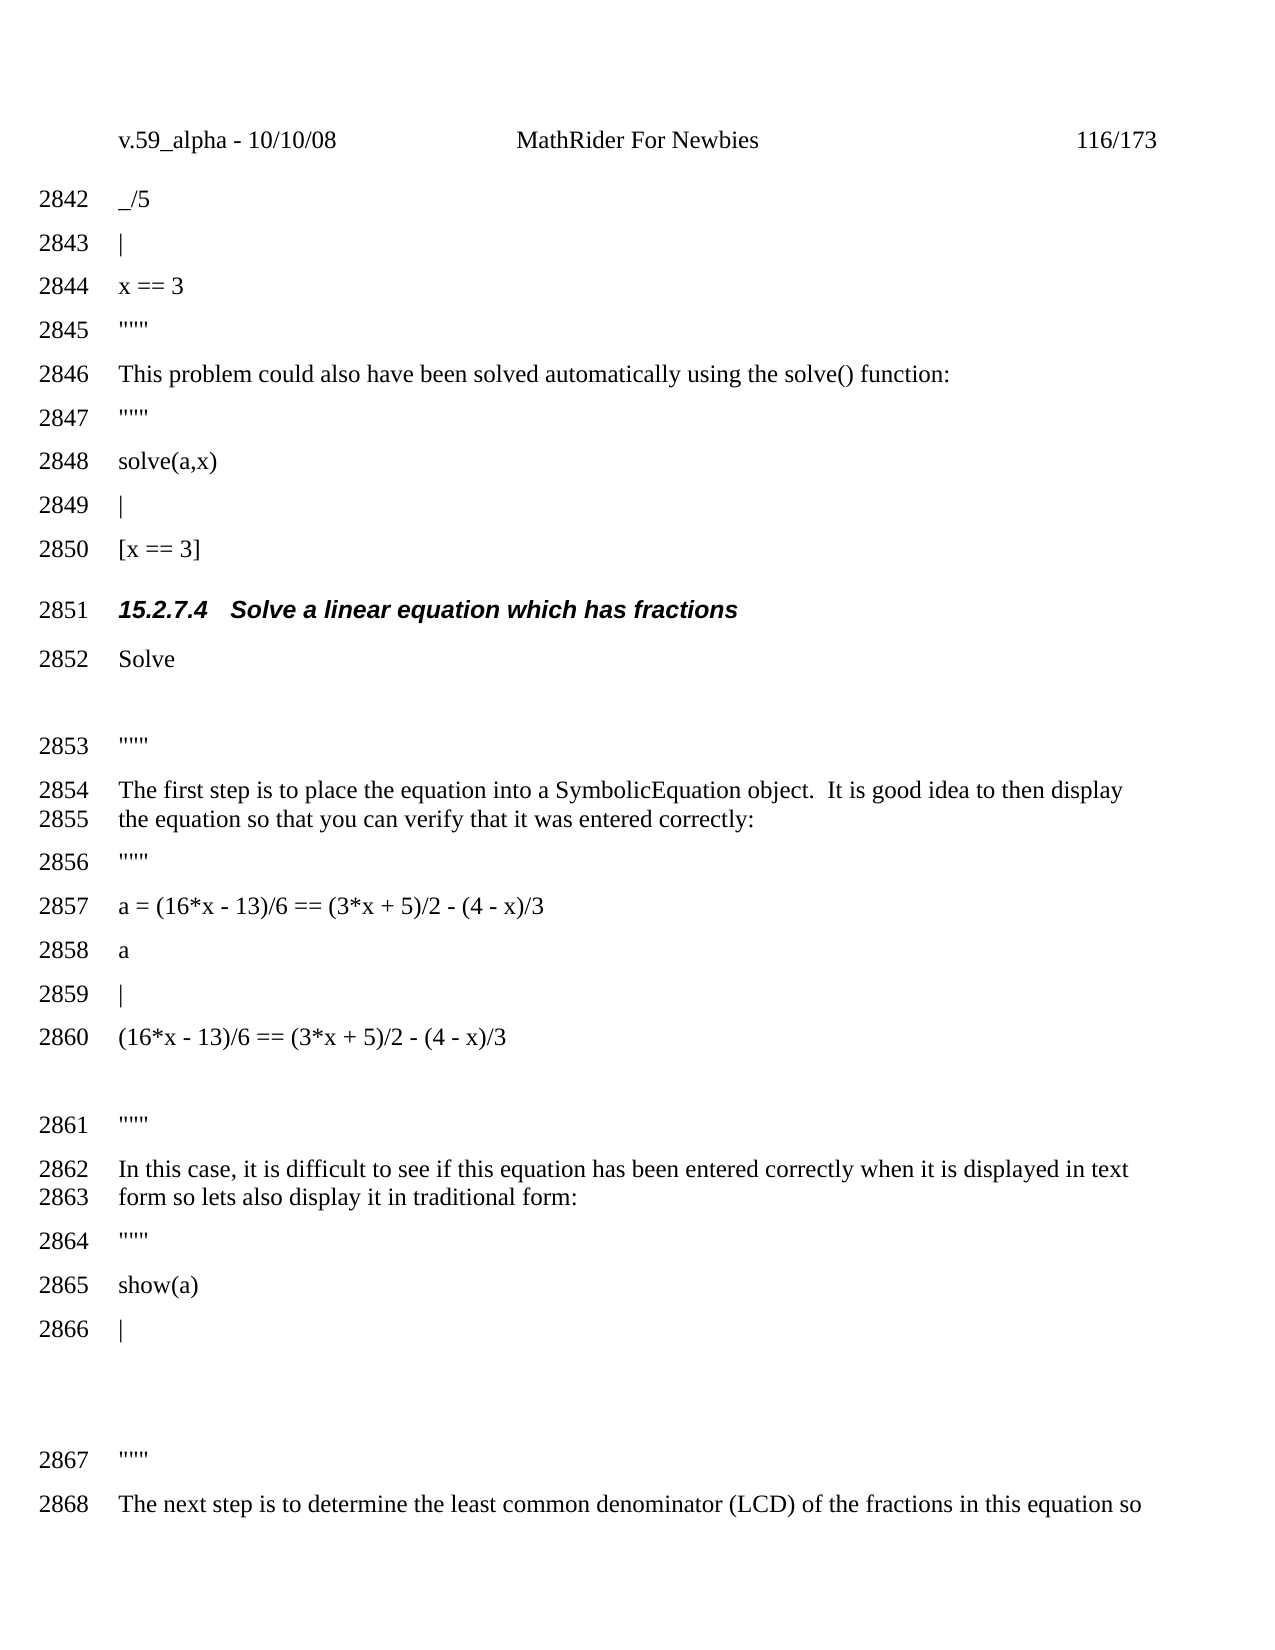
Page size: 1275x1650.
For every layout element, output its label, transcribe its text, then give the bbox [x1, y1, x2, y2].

text The first step is to place the equation into a SymbolicEquation object. It is good idea to then display the equation so that you can verify that it was entered correctly: [118, 775, 1157, 832]
text a = (16*x - 13)/6 == (3*x + 5)/2 - (4 - x)/3 [118, 891, 1157, 920]
text """ [118, 1110, 1157, 1139]
text a [118, 935, 1157, 964]
text | [118, 490, 1157, 519]
text The next step is to determine the least common denominator (LCD) of the fractions in this equation so [118, 1489, 1157, 1517]
text """ [118, 1445, 1157, 1474]
text _/5 [118, 184, 1157, 213]
text """ [118, 315, 1157, 344]
text | [118, 228, 1157, 256]
text (16*x - 13)/6 == (3*x + 5)/2 - (4 - x)/3 [118, 1022, 1157, 1051]
subtitle Solve a linear equation which has fractions [118, 595, 1157, 624]
text """ [118, 403, 1157, 431]
text | [118, 1314, 1157, 1342]
text x == 3 [118, 271, 1157, 300]
text In this case, it is difficult to see if this equation has been entered correctly when it is displayed in text form so lets also display it in traditional form: [118, 1154, 1157, 1211]
text Solve [118, 644, 1157, 672]
text show(a) [118, 1270, 1157, 1299]
text solve(a,x) [118, 446, 1157, 475]
text | [118, 979, 1157, 1007]
text This problem could also have been solved automatically using the solve() function: [118, 359, 1157, 388]
text [x == 3] [118, 534, 1157, 563]
text """ [118, 847, 1157, 876]
text """ [118, 1226, 1157, 1255]
text """ [118, 731, 1157, 760]
